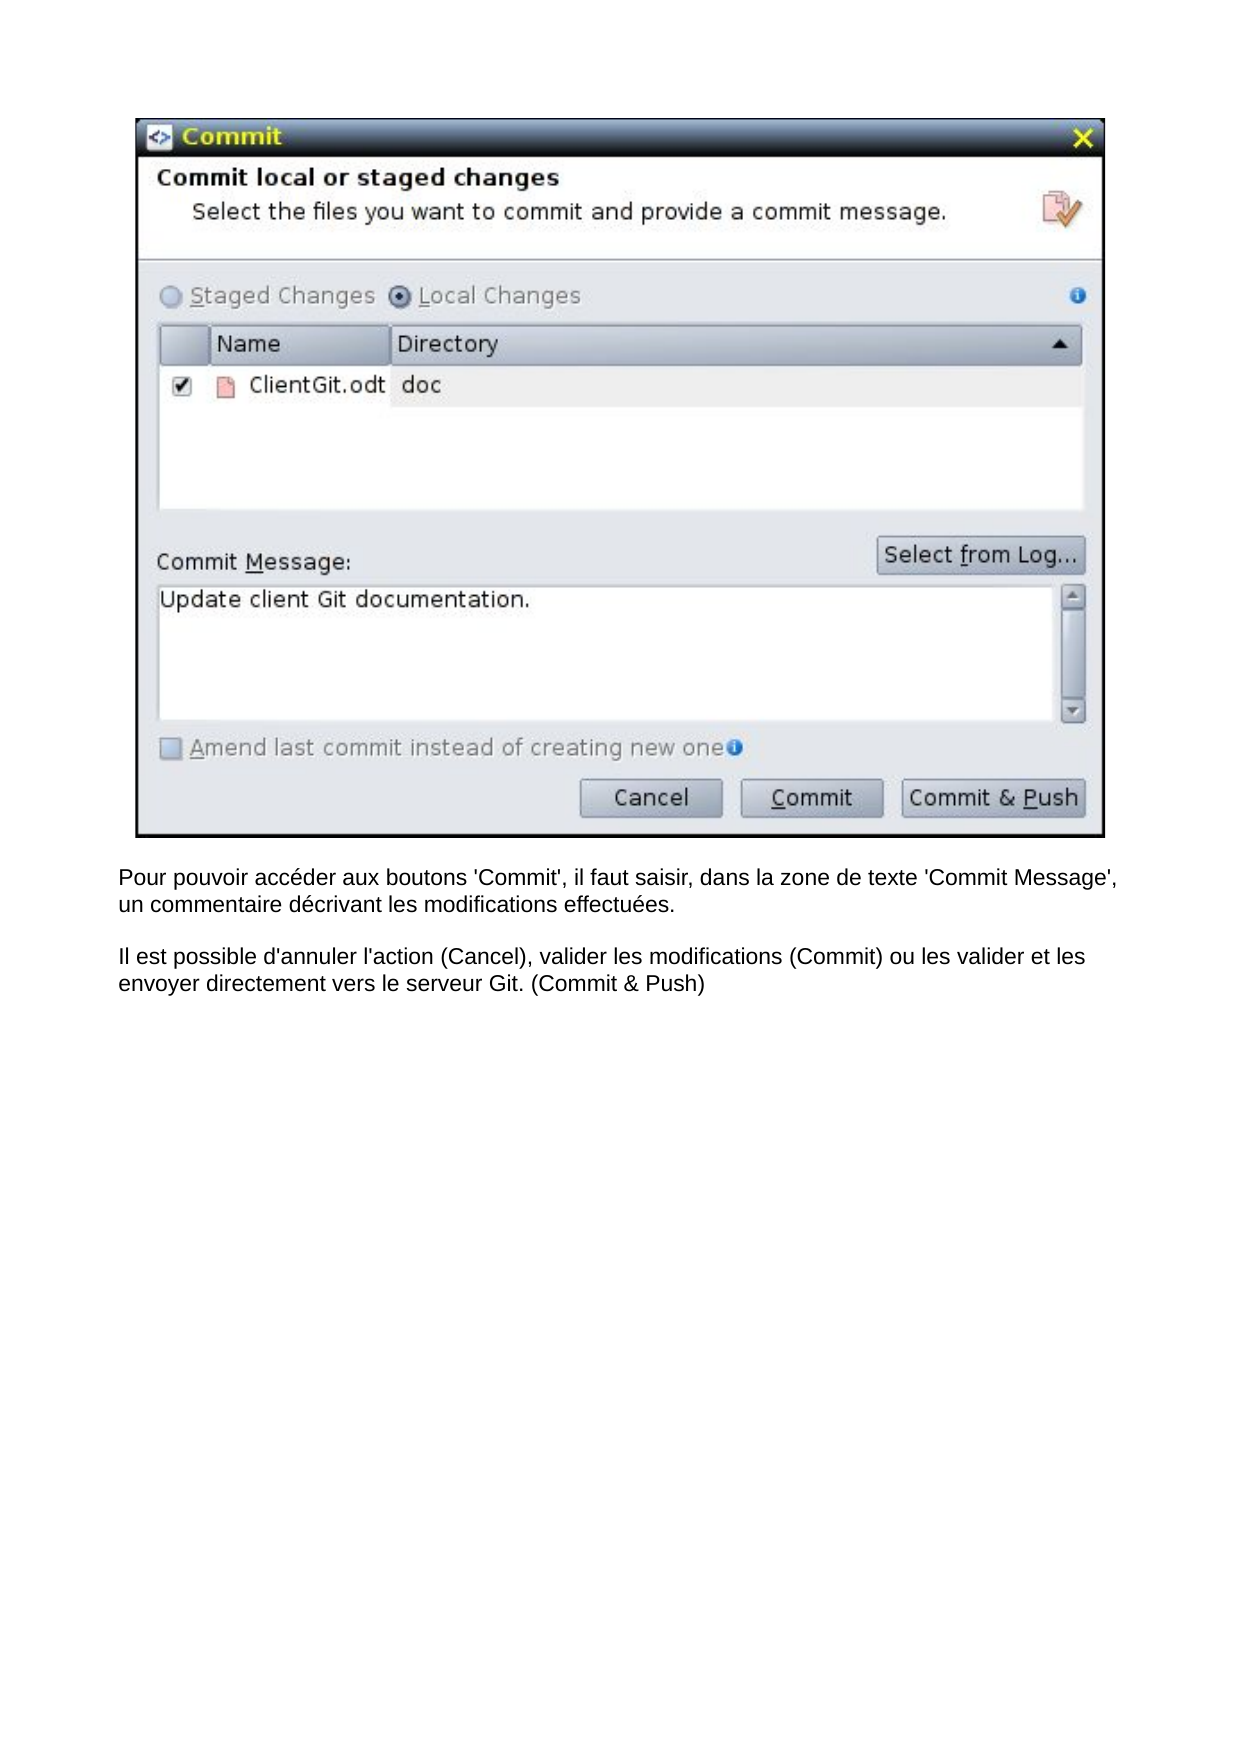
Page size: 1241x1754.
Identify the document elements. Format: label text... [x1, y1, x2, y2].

text Il est possible d'annuler l'action (Cancel), valider les modifications (Commit) ou les valider et les envoyer directement vers le serveur Git. (Commit & Push) [118, 943, 1122, 996]
picture [135, 118, 1105, 838]
text Pour pouvoir accéder aux boutons 'Commit', il faut saisir, dans la zone de texte 'Commit Message', un commentaire décrivant les modifications effectuées. [118, 864, 1122, 917]
